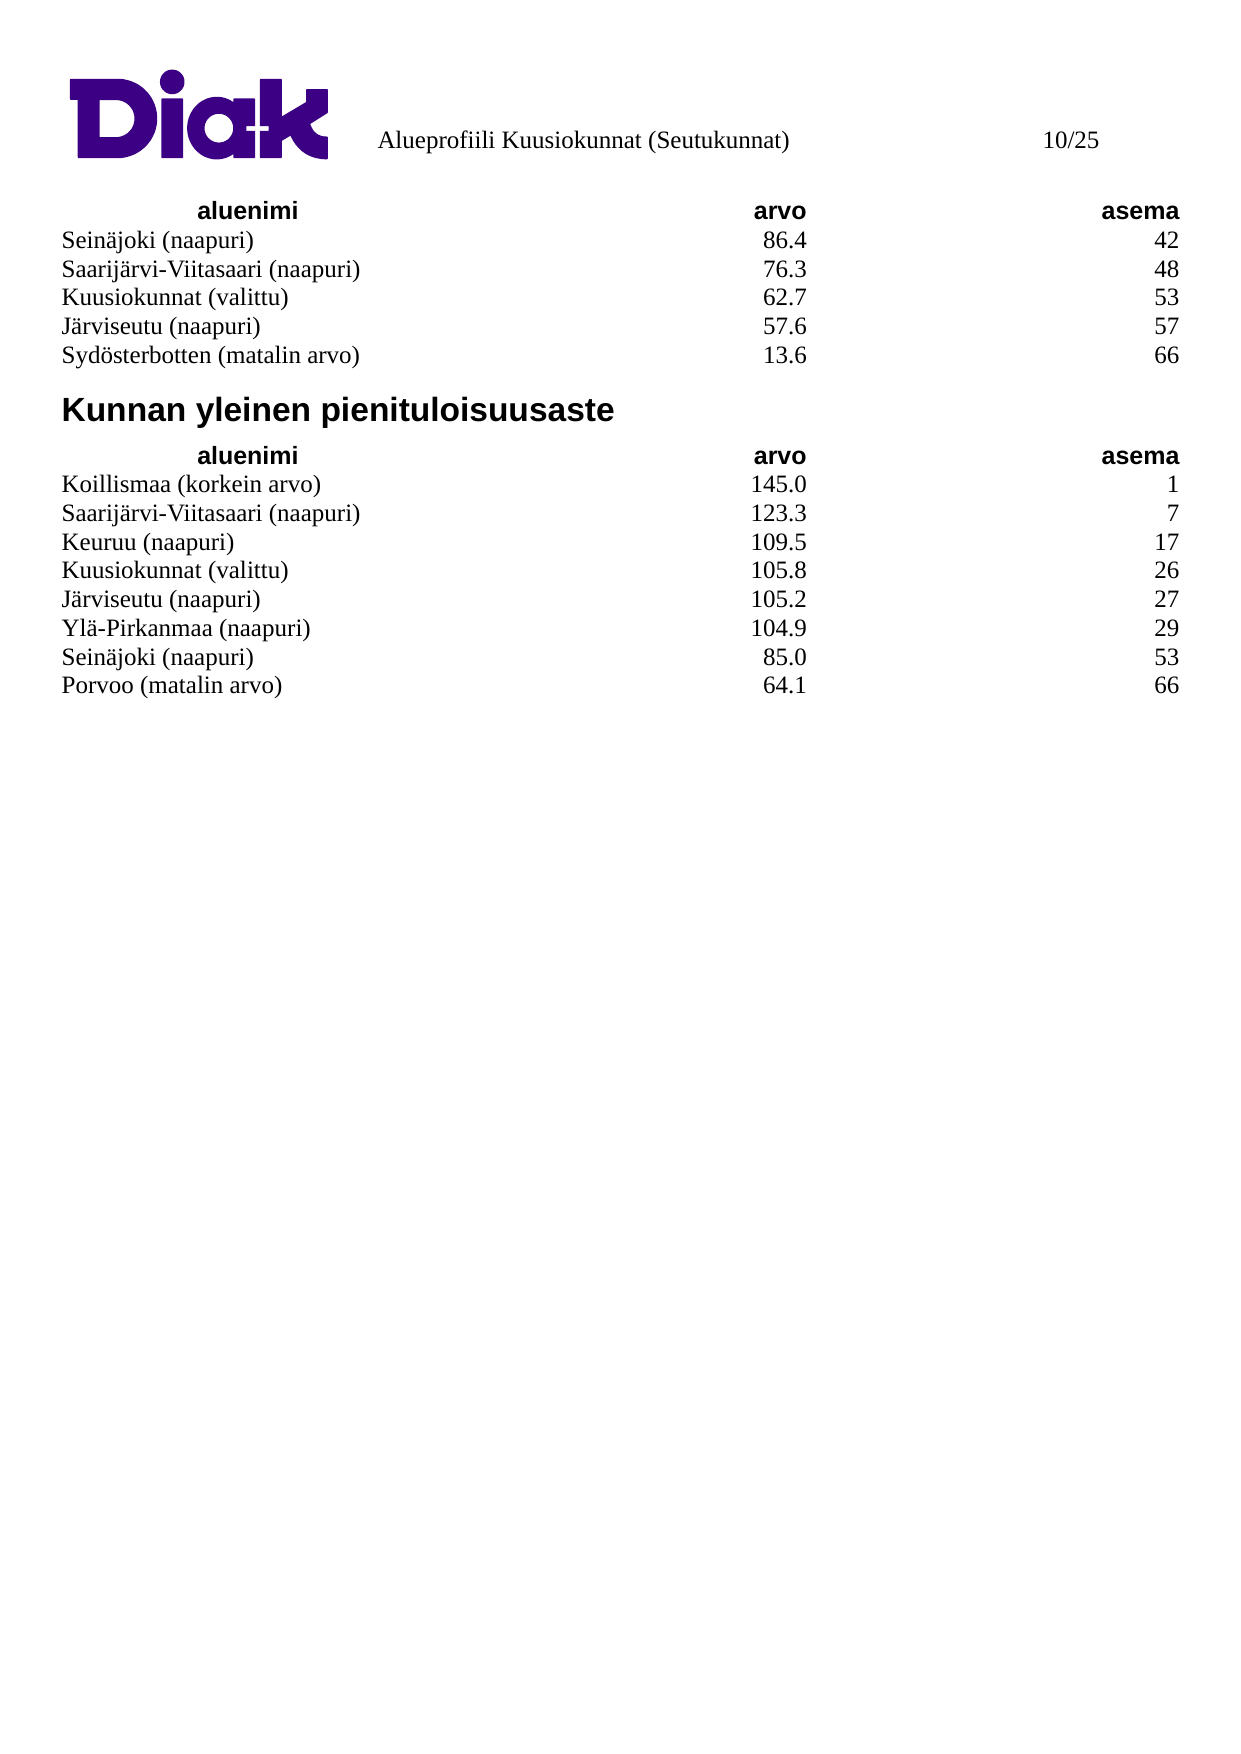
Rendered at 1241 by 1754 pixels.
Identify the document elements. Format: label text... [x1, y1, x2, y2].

table_cell 48 [806, 254, 1179, 282]
table_cell Saarijärvi-Viitasaari (naapuri) [61, 498, 434, 527]
table_cell 13.6 [434, 340, 806, 369]
table_cell Sydösterbotten (matalin arvo) [61, 340, 434, 369]
table_cell Seinäjoki (naapuri) [61, 225, 434, 254]
table_cell 57.6 [434, 311, 806, 340]
table_cell 26 [806, 556, 1179, 584]
table_cell 62.7 [434, 283, 806, 311]
table_cell Kuusiokunnat (valittu) [61, 283, 434, 311]
table_cell 27 [806, 584, 1179, 613]
table_header asema [806, 441, 1179, 469]
subtitle Kunnan yleinen pienituloisuusaste [61, 389, 1179, 428]
table_cell Keuruu (naapuri) [61, 527, 434, 556]
table_cell Seinäjoki (naapuri) [61, 642, 434, 671]
table_cell 53 [806, 283, 1179, 311]
table_cell 57 [806, 311, 1179, 340]
table_cell Kuusiokunnat (valittu) [61, 556, 434, 584]
table_cell Järviseutu (naapuri) [61, 311, 434, 340]
table_cell Koillismaa (korkein arvo) [61, 469, 434, 498]
table_cell Porvoo (matalin arvo) [61, 671, 434, 699]
table_header arvo [434, 196, 806, 225]
table_cell 7 [806, 498, 1179, 527]
table_cell 105.2 [434, 584, 806, 613]
table_cell 85.0 [434, 642, 806, 671]
table_cell 17 [806, 527, 1179, 556]
table_cell Järviseutu (naapuri) [61, 584, 434, 613]
table_cell 109.5 [434, 527, 806, 556]
table_cell 123.3 [434, 498, 806, 527]
table_header aluenimi [61, 441, 434, 469]
table_header arvo [434, 441, 806, 469]
table_cell 104.9 [434, 613, 806, 642]
table_cell 64.1 [434, 671, 806, 699]
table_cell 66 [806, 340, 1179, 369]
table_cell 66 [806, 671, 1179, 699]
table_cell 42 [806, 225, 1179, 254]
table_cell Ylä-Pirkanmaa (naapuri) [61, 613, 434, 642]
table_cell Saarijärvi-Viitasaari (naapuri) [61, 254, 434, 282]
table_header asema [806, 196, 1179, 225]
table_cell 86.4 [434, 225, 806, 254]
table_cell 105.8 [434, 556, 806, 584]
table_cell 29 [806, 613, 1179, 642]
table_cell 76.3 [434, 254, 806, 282]
table_cell 1 [806, 469, 1179, 498]
table_cell 53 [806, 642, 1179, 671]
table_header aluenimi [61, 196, 434, 225]
table_cell 145.0 [434, 469, 806, 498]
